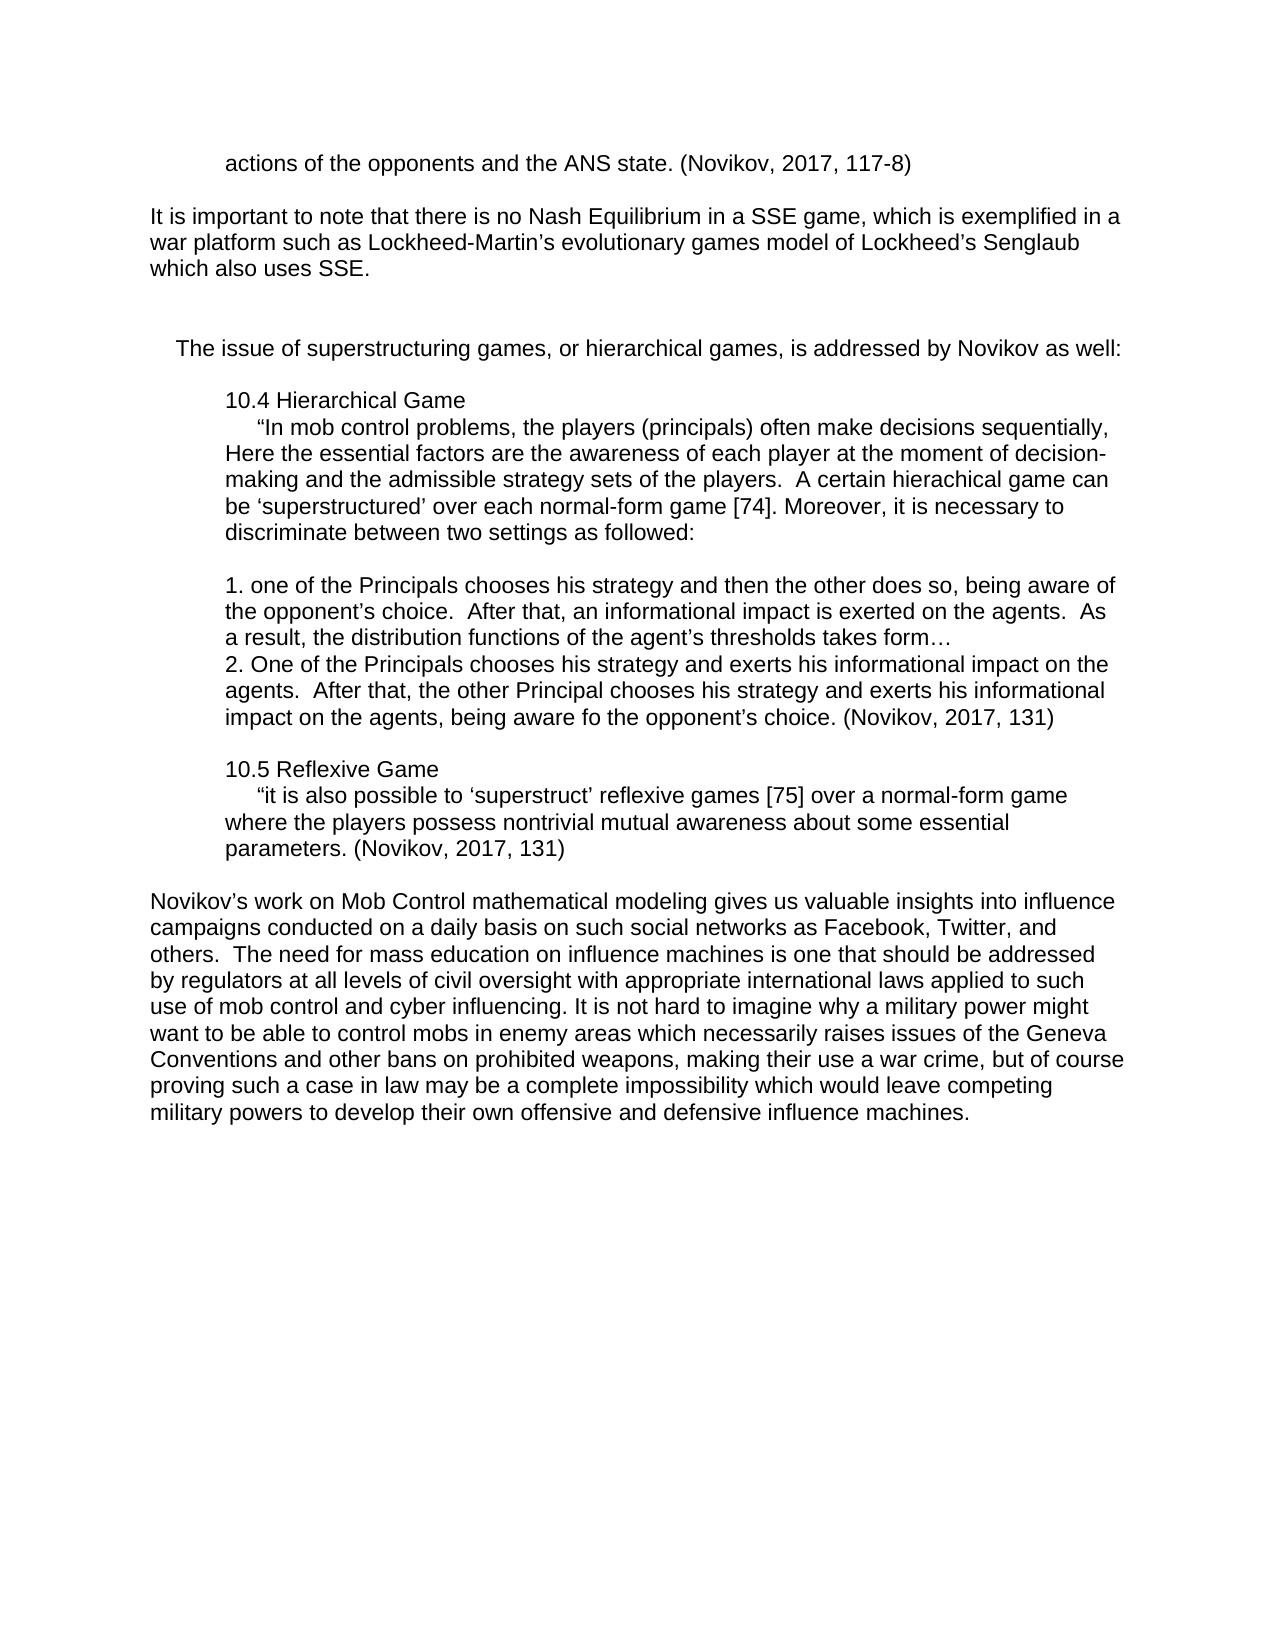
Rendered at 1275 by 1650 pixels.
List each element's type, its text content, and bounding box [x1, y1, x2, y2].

text 10.4 Hierarchical Game [225, 387, 1125, 413]
text 2. One of the Principals chooses his strategy and exerts his informational impact on the agents. After that, the other Principal chooses his strategy and exerts his informational impact on the agents, being aware fo the opponent’s choice. (Novikov, 2017, 131) [225, 651, 1125, 730]
text The issue of superstructuring games, or hierarchical games, is addressed by Novikov as well: [150, 334, 1125, 361]
text actions of the opponents and the ANS state. (Novikov, 2017, 117-8) [225, 150, 1125, 176]
text Novikov’s work on Mob Control mathematical modeling gives us valuable insights into influence campaigns conducted on a daily basis on such social networks as Facebook, Twitter, and others. The need for mass education on influence machines is one that should be addressed by regulators at all levels of civil oversight with appropriate international laws applied to such use of mob control and cyber influencing. It is not hard to imagine why a military power might want to be able to control mobs in enemy areas which necessarily raises issues of the Geneva Conventions and other bans on prohibited weapons, making their use a war crime, but of course proving such a case in law may be a complete impossibility which would leave competing military powers to develop their own offensive and defensive influence machines. [150, 888, 1125, 1125]
text “In mob control problems, the players (principals) often make decisions sequentially, Here the essential factors are the awareness of each player at the moment of decision-making and the admissible strategy sets of the players. A certain hierachical game can be ‘superstructured’ over each normal-form game [74]. Moreover, it is necessary to discriminate between two settings as followed: [225, 413, 1125, 545]
text “it is also possible to ‘superstruct’ reflexive games [75] over a normal-form game where the players possess nontrivial mutual awareness about some essential parameters. (Novikov, 2017, 131) [225, 782, 1125, 862]
text 10.5 Reflexive Game [225, 756, 1125, 782]
text It is important to note that there is no Nash Equilibrium in a SSE game, which is exemplified in a war platform such as Lockheed-Martin’s evolutionary games model of Lockheed’s Senglaub which also uses SSE. [150, 203, 1125, 282]
text 1. one of the Principals chooses his strategy and then the other does so, being aware of the opponent’s choice. After that, an informational impact is exerted on the agents. As a result, the distribution functions of the agent’s thresholds takes form… [225, 572, 1125, 651]
